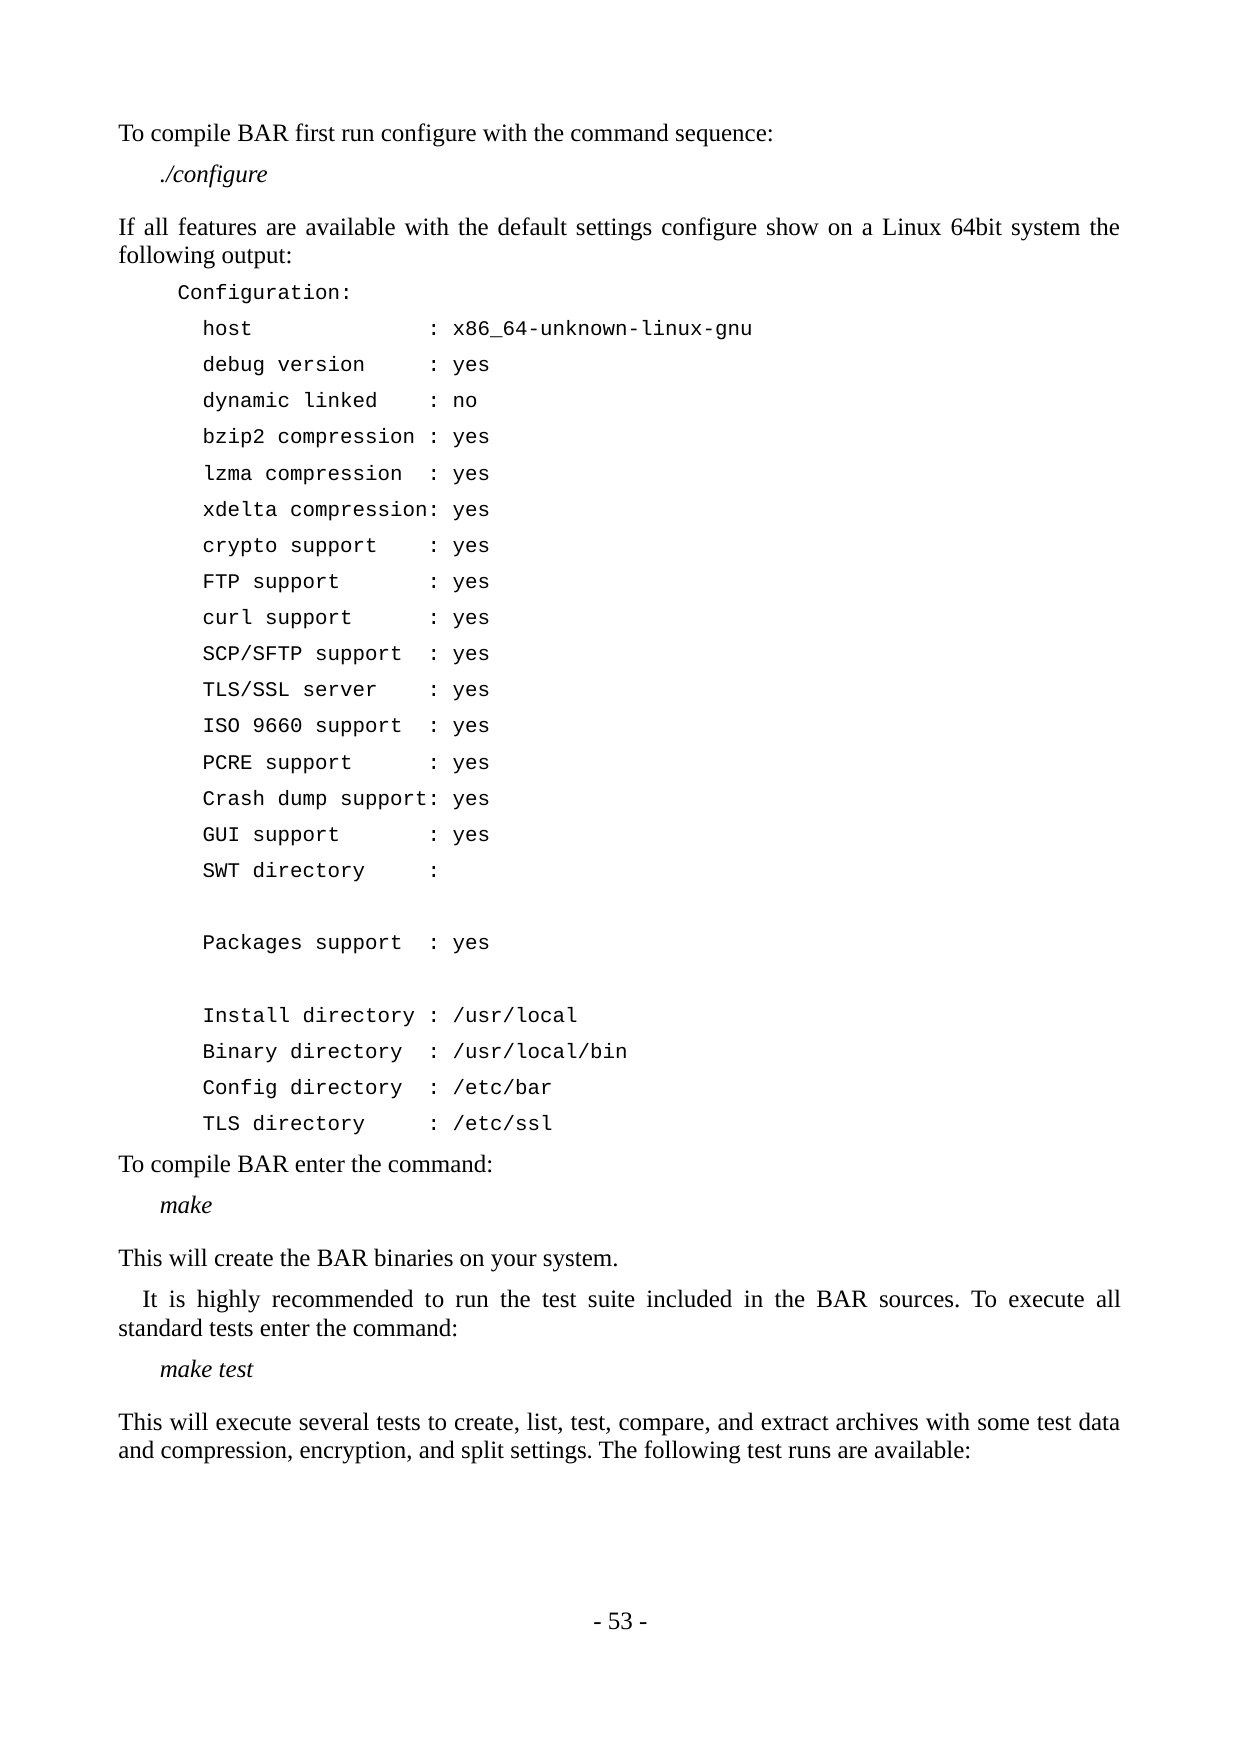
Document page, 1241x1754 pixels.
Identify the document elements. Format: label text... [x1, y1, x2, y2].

text FTP support : yes [177, 571, 1122, 594]
text SCP/SFTP support : yes [177, 643, 1122, 667]
text PCRE support : yes [177, 752, 1122, 775]
text Config directory : /etc/bar [177, 1077, 1122, 1101]
text It is highly recommended to run the test suite included in the BAR sources. To execute all standard tests enter the command: [118, 1284, 1122, 1342]
text SWT directory : [177, 860, 1122, 884]
text ./configure [159, 159, 1122, 188]
text Install directory : /usr/local [177, 1005, 1122, 1028]
text Binary directory : /usr/local/bin [177, 1041, 1122, 1064]
text make [159, 1191, 1122, 1219]
text make test [159, 1354, 1122, 1383]
text xdelta compression: yes [177, 499, 1122, 522]
text curl support : yes [177, 607, 1122, 631]
text TLS/SSL server : yes [177, 679, 1122, 703]
text lzma compression : yes [177, 462, 1122, 486]
text Packages support : yes [177, 932, 1122, 956]
text dynamic linked : no [177, 390, 1122, 414]
text GUI support : yes [177, 824, 1122, 848]
text This will execute several tests to create, list, test, compare, and extract archives with some test data and compression, encryption, and split settings. The following test runs are available: [118, 1407, 1122, 1464]
text host : x86_64-unknown-linux-gnu [177, 318, 1122, 342]
text To compile BAR first run configure with the command sequence: [118, 118, 1122, 147]
text Crash dump support: yes [177, 788, 1122, 811]
text TLS directory : /etc/ssl [177, 1113, 1122, 1137]
text debug version : yes [177, 354, 1122, 378]
text ISO 9660 support : yes [177, 716, 1122, 739]
text If all features are available with the default settings configure show on a Linux 64bit system the following output: [118, 212, 1122, 269]
text crypto support : yes [177, 535, 1122, 558]
text Configuration: [177, 282, 1122, 305]
text To compile BAR enter the command: [118, 1149, 1122, 1178]
text bzip2 compression : yes [177, 426, 1122, 450]
text This will create the BAR binaries on your system. [118, 1243, 1122, 1272]
